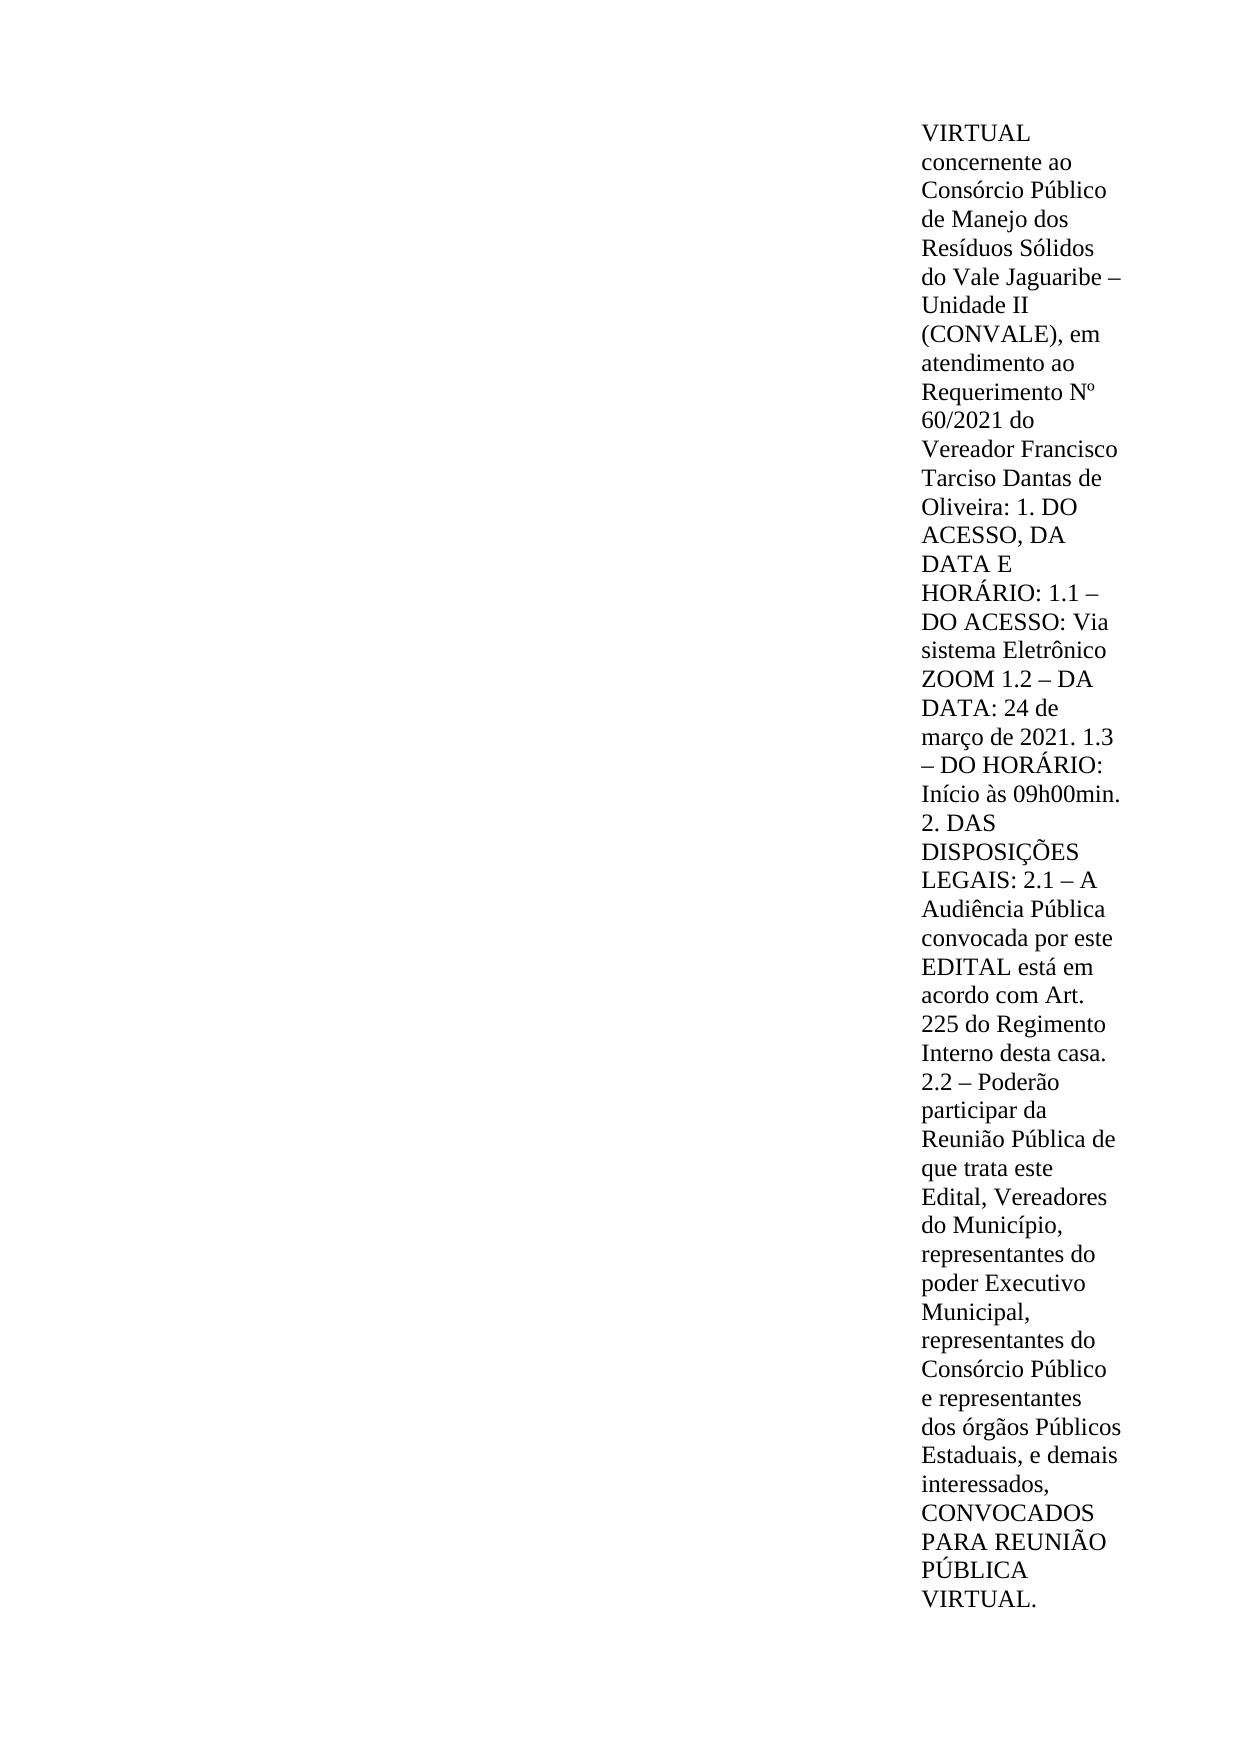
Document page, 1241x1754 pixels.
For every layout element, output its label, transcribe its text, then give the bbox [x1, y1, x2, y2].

table_cell [720, 118, 921, 1613]
table_cell [319, 118, 519, 1613]
table_cell [118, 118, 319, 1613]
table_cell VIRTUAL concernente ao Consórcio Público de Manejo dos Resíduos Sólidos do Vale Jaguaribe – Unidade II (CONVALE), em atendimento ao Requerimento Nº 60/2021 do Vereador Francisco Tarciso Dantas de Oliveira: 1. DO ACESSO, DA DATA E HORÁRIO: 1.1 – DO ACESSO: Via sistema Eletrônico ZOOM 1.2 – DA DATA: 24 de março de 2021. 1.3 – DO HORÁRIO: Início às 09h00min. 2. DAS DISPOSIÇÕES LEGAIS: 2.1 – A Audiência Pública convocada por este EDITAL está em acordo com Art. 225 do Regimento Interno desta casa. 2.2 – Poderão participar da Reunião Pública de que trata este Edital, Vereadores do Município, representantes do poder Executivo Municipal, representantes do Consórcio Público e representantes dos órgãos Públicos Estaduais, e demais interessados, CONVOCADOS PARA REUNIÃO PÚBLICA VIRTUAL. [921, 118, 1122, 1613]
table_cell [520, 118, 720, 1613]
